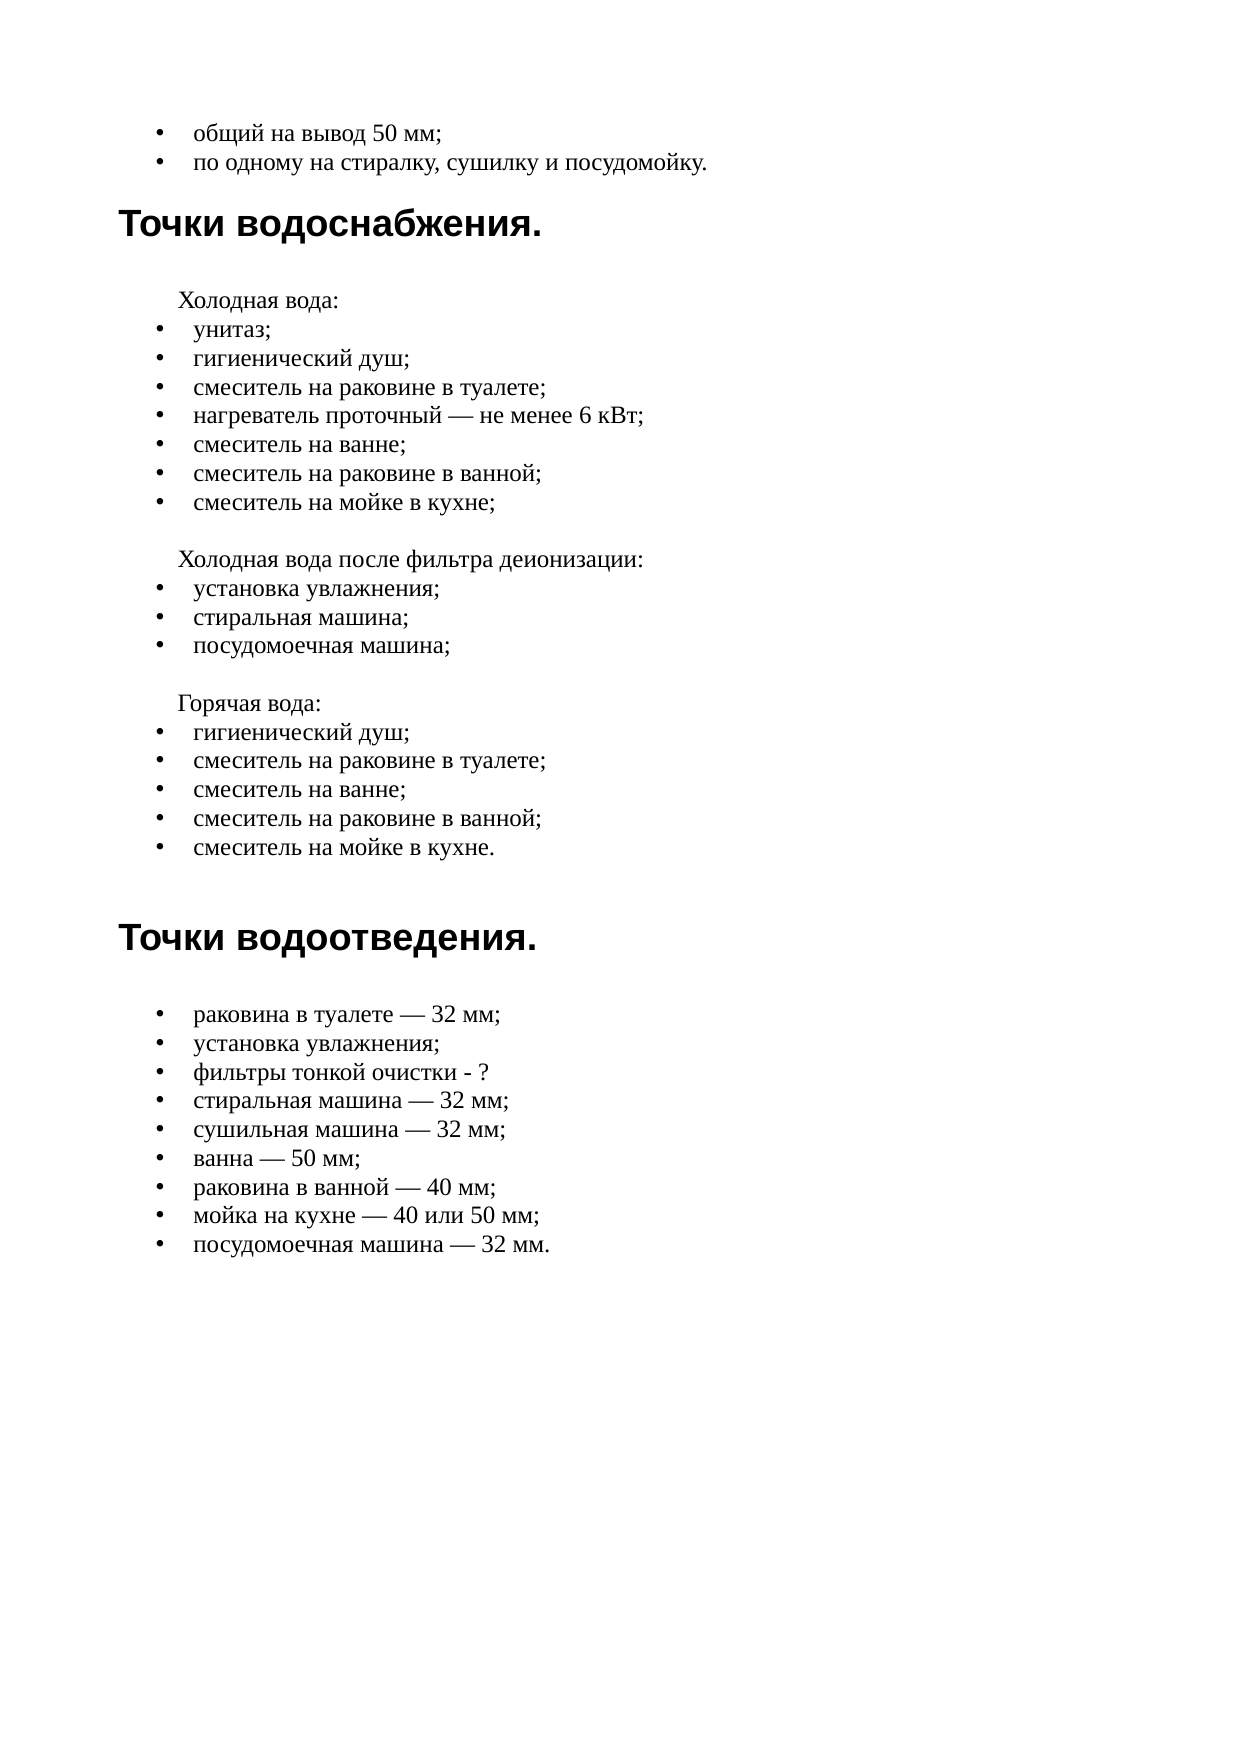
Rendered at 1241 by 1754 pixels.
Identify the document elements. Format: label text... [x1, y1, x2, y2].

list смеситель на ванне; [156, 429, 1122, 458]
list раковина в туалете — 32 мм; [156, 999, 1122, 1028]
list посудомоечная машина; [156, 631, 1122, 659]
list смеситель на мойке в кухне. [156, 832, 1122, 861]
list сушильная машина — 32 мм; [156, 1114, 1122, 1143]
list мойка на кухне — 40 или 50 мм; [156, 1200, 1122, 1229]
text Холодная вода: [118, 286, 1122, 314]
list смеситель на ванне; [156, 774, 1122, 803]
list по одному на стиралку, сушилку и посудомойку. [156, 147, 1122, 176]
subtitle Точки водоснабжения. [118, 201, 1122, 244]
list смеситель на раковине в ванной; [156, 803, 1122, 832]
list установка увлажнения; [156, 1028, 1122, 1057]
list смеситель на мойке в кухне; [156, 487, 1122, 516]
list стиральная машина — 32 мм; [156, 1085, 1122, 1114]
list смеситель на раковине в туалете; [156, 372, 1122, 401]
text Холодная вода после фильтра деионизации: [118, 544, 1122, 573]
list раковина в ванной — 40 мм; [156, 1172, 1122, 1200]
list общий на вывод 50 мм; [156, 118, 1122, 147]
list гигиенический душ; [156, 717, 1122, 746]
list стиральная машина; [156, 602, 1122, 631]
list фильтры тонкой очистки - ? [156, 1057, 1122, 1085]
list нагреватель проточный — не менее 6 кВт; [156, 401, 1122, 429]
list установка увлажнения; [156, 573, 1122, 602]
list смеситель на раковине в ванной; [156, 458, 1122, 487]
list ванна — 50 мм; [156, 1143, 1122, 1172]
list гигиенический душ; [156, 343, 1122, 372]
text Горячая вода: [118, 688, 1122, 717]
list смеситель на раковине в туалете; [156, 746, 1122, 774]
list посудомоечная машина — 32 мм. [156, 1229, 1122, 1258]
subtitle Точки водоотведения. [118, 914, 1122, 958]
list унитаз; [156, 314, 1122, 343]
